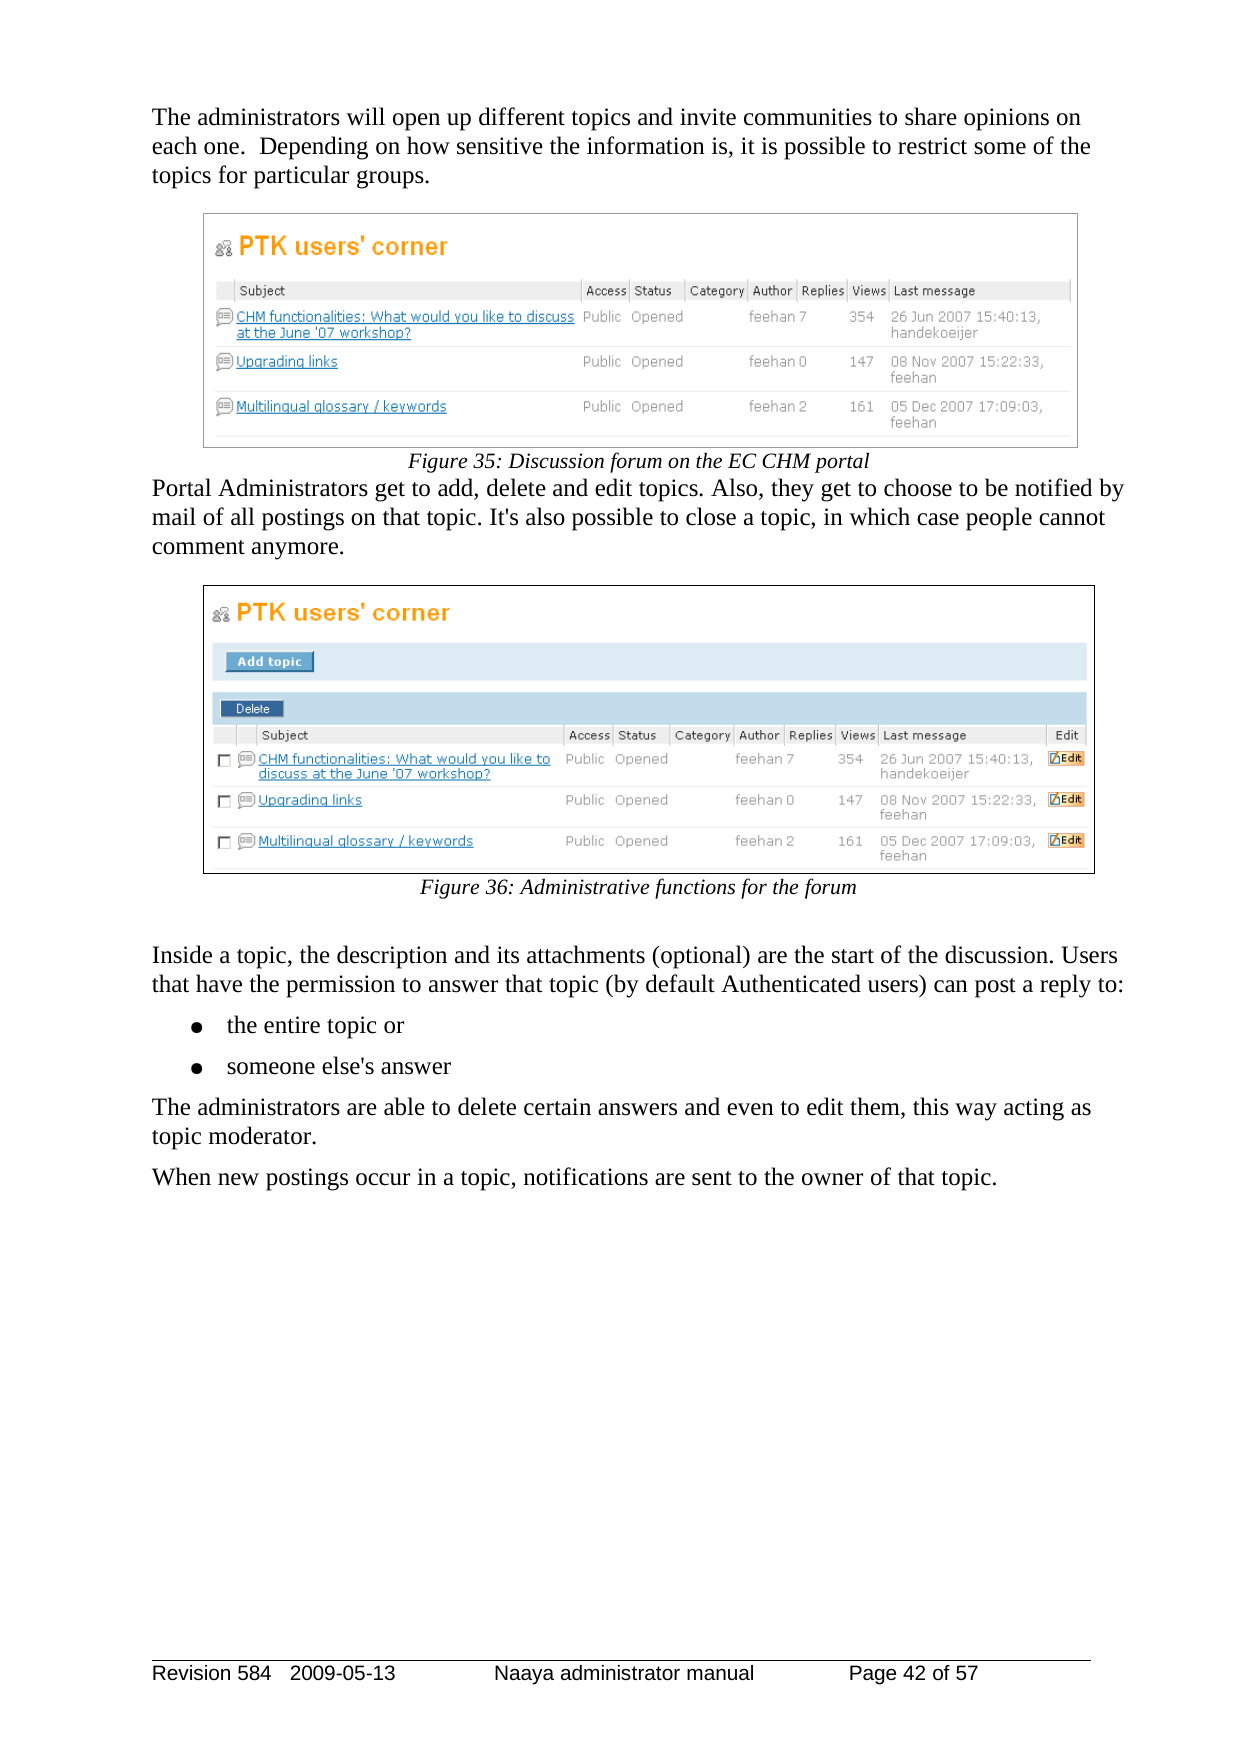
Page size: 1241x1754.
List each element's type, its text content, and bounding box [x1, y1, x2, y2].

picture [206, 216, 1074, 445]
list someone else's answer [189, 1051, 1128, 1080]
text Figure 36: Administrative functions for the forum [203, 874, 1077, 899]
text Figure 35: Discussion forum on the EC CHM portal [203, 448, 1077, 473]
text [204, 214, 1077, 447]
text When new postings occur in a topic, notifications are sent to the owner of that topic. [152, 1161, 1128, 1190]
picture [206, 587, 1092, 871]
text Inside a topic, the description and its attachments (optional) are the start of the discussion. Users that have the permission to answer that topic (by default Authenticated users) can post a reply to: [152, 940, 1128, 998]
list the entire topic or [189, 1010, 1128, 1039]
text The administrators will open up different topics and invite communities to share opinions on each one. Depending on how sensitive the information is, it is possible to restrict some of the topics for particular groups. [152, 102, 1128, 189]
text Portal Administrators get to add, delete and edit topics. Also, they get to choose to be notified by mail of all postings on that topic. It's also possible to close a topic, in which case people cannot comment anymore. [152, 201, 1128, 560]
text The administrators are able to delete certain answers and even to edit them, this way acting as topic moderator. [152, 1091, 1128, 1149]
